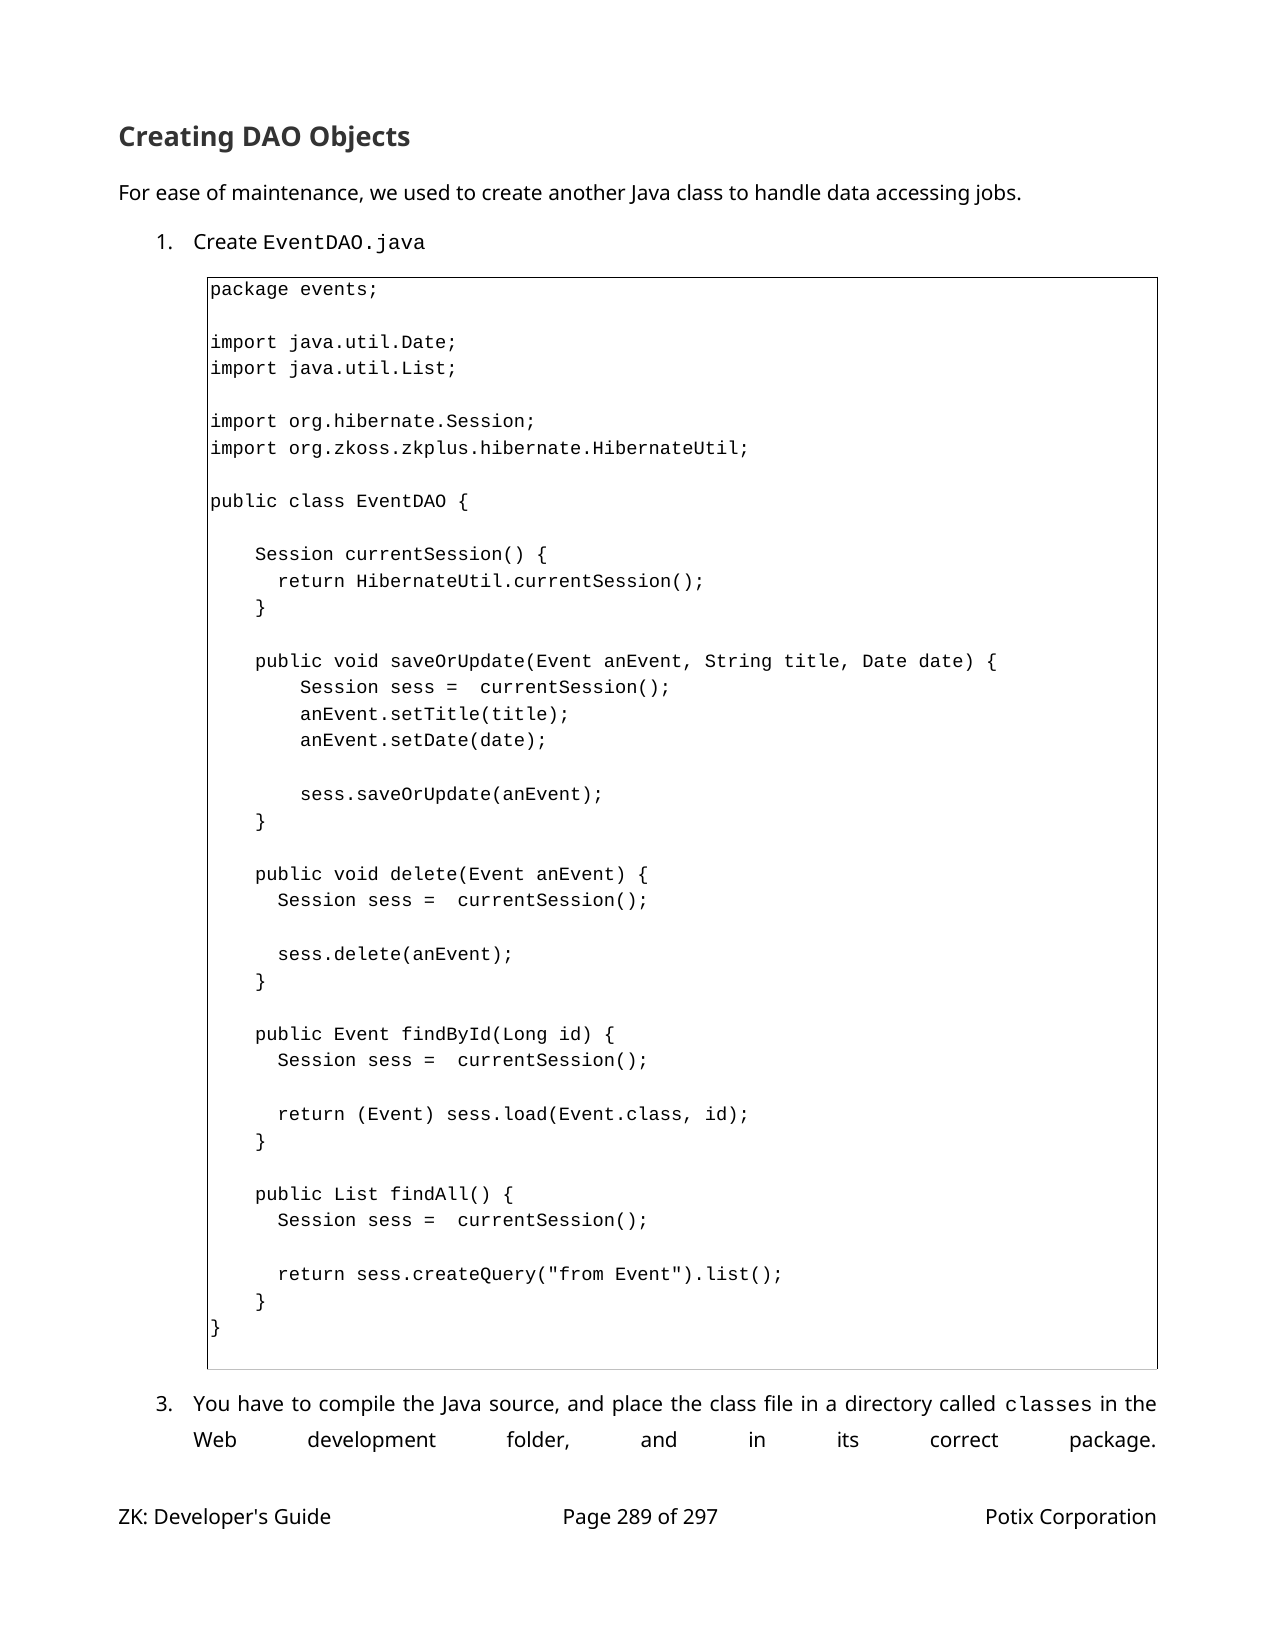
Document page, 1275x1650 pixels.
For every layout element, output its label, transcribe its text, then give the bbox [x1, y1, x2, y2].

text sess.delete(anEvent); } public Event findById(Long id) { Session sess = currentSession(); [208, 942, 1157, 1099]
text package events; import java.util.Date; import java.util.List; import org.hibernate.Session; import org.zkoss.zkplus.hibernate.HibernateUtil; public class EventDAO { Session currentSession() { return HibernateUtil.currentSession(); } public void saveOrUpdate(Event anEvent, String title, Date date) { Session sess = currentSession(); anEvent.setTitle(title); anEvent.setDate(date); [208, 278, 1157, 779]
text return sess.createQuery("from Event").list(); } } [208, 1262, 1157, 1369]
text sess.saveOrUpdate(anEvent); } public void delete(Event anEvent) { Session sess = currentSession(); [208, 782, 1157, 939]
list Create EventDAO.java [156, 227, 1157, 256]
subtitle Creating DAO Objects [118, 118, 1157, 155]
list You have to compile the Java source, and place the class file in a directory called classes in the Web development folder, and in its correct package. [156, 1389, 1157, 1453]
text For ease of maintenance, we used to create another Java class to handle data accessing jobs. [118, 178, 1157, 207]
text return (Event) sess.load(Event.class, id); } public List findAll() { Session sess = currentSession(); [208, 1102, 1157, 1259]
